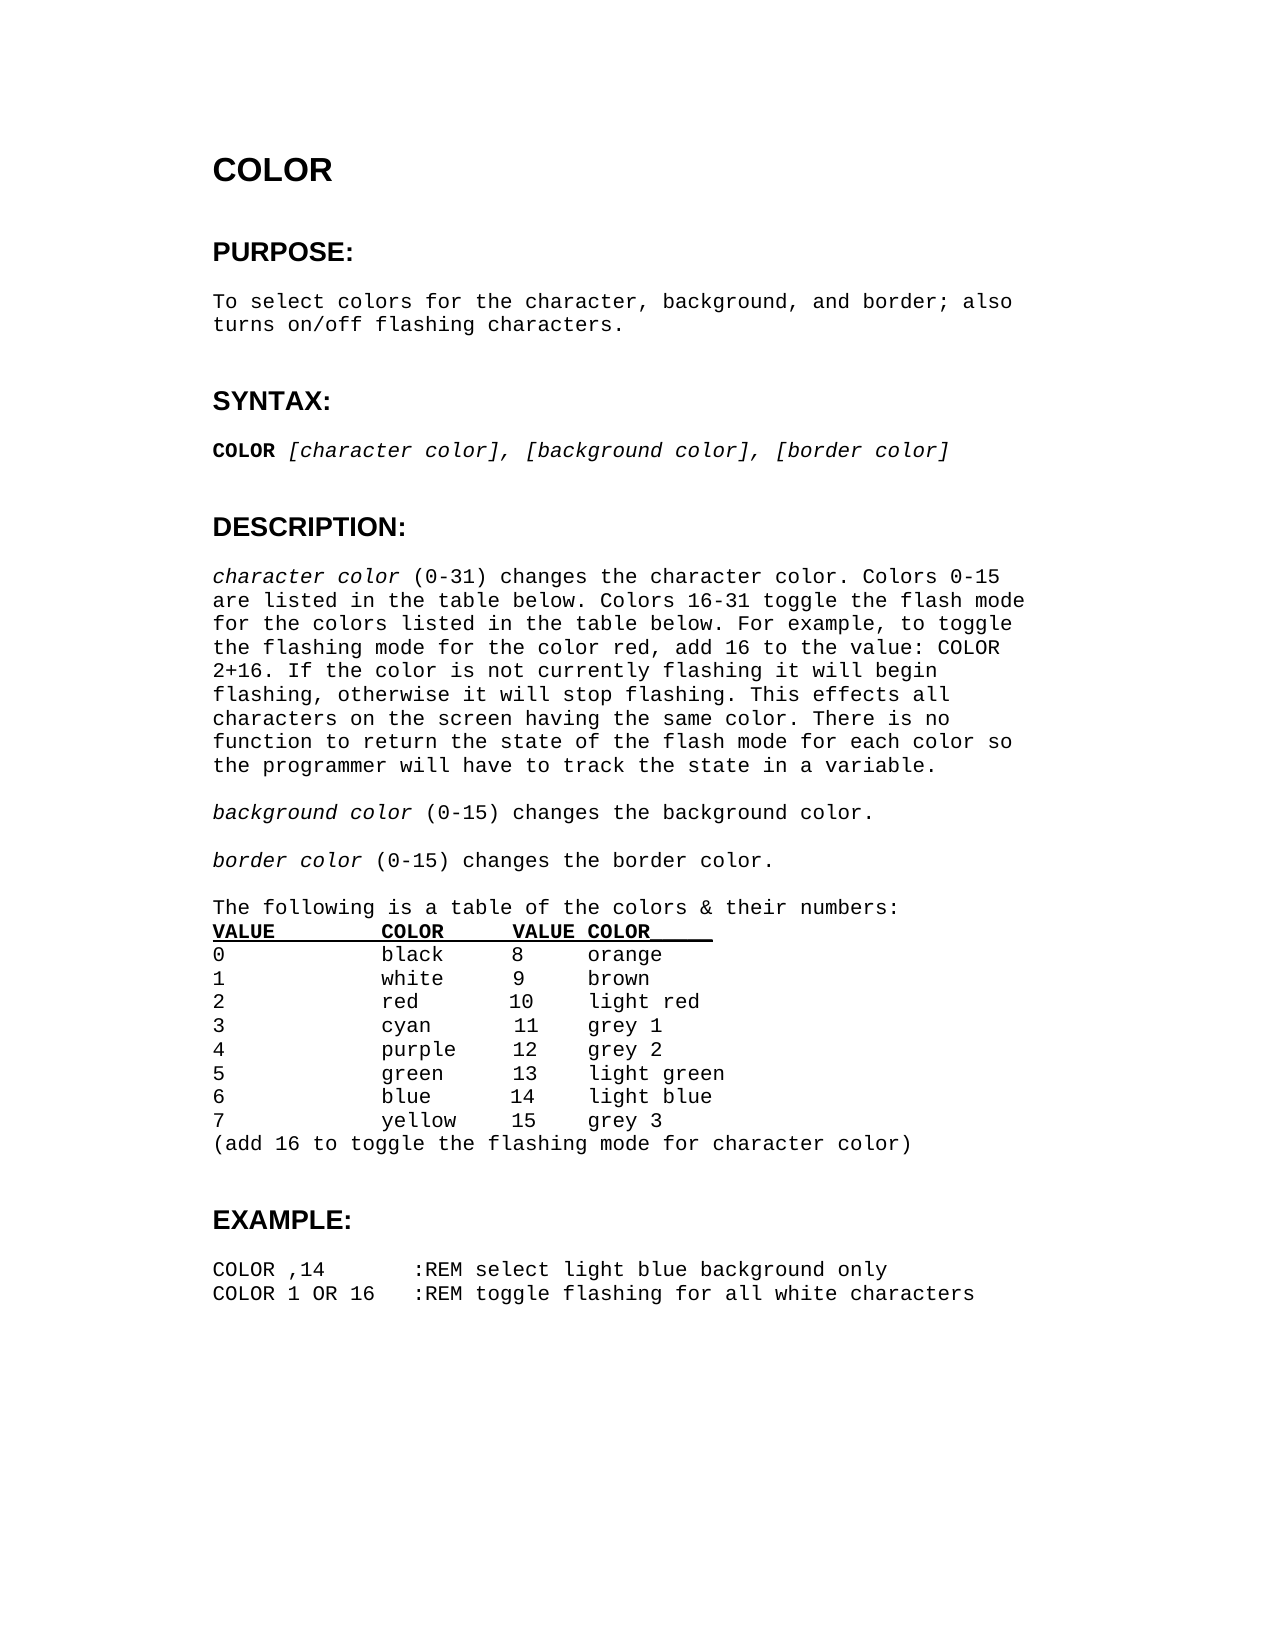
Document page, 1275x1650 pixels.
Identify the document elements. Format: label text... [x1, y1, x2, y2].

text COLOR [character color], [background color], [border color] [212, 440, 1031, 464]
text 5 green 13 light green [212, 1062, 1031, 1086]
text 2 red 10 light red [212, 992, 1031, 1015]
text character color (0-31) changes the character color. Colors 0-15 are listed in the table below. Colors 16-31 toggle the flash mode for the colors listed in the table below. For example, to toggle the flashing mode for the color red, add 16 to the value: COLOR 2+16. If the color is not currently flashing it will begin flashing, otherwise it will stop flashing. This effects all characters on the screen having the same color. There is no function to return the state of the flash mode for each color so the programmer will have to track the state in a variable. [212, 566, 1031, 779]
text (add 16 to toggle the flashing mode for character color) [212, 1133, 1031, 1157]
text DESCRIPTION: [212, 511, 1031, 542]
text border color (0-15) changes the border color. [212, 850, 1031, 873]
text EXAMPLE: [212, 1204, 1031, 1236]
text VALUE COLOR VALUE COLOR_____ [212, 921, 1031, 944]
text 4 purple 12 grey 2 [212, 1039, 1031, 1062]
text To select colors for the character, background, and border; also turns on/off flashing characters. [212, 291, 1031, 338]
text 7 yellow 15 grey 3 [212, 1110, 1031, 1133]
text SYNTAX: [212, 385, 1031, 416]
text 1 white 9 brown [212, 968, 1031, 992]
text COLOR [212, 150, 1031, 188]
text 0 black 8 orange [212, 944, 1031, 968]
text PURPOSE: [212, 236, 1031, 267]
text COLOR ,14 :REM select light blue background only [212, 1259, 1031, 1283]
text The following is a table of the colors & their numbers: [212, 897, 1031, 921]
text COLOR 1 OR 16 :REM toggle flashing for all white characters [212, 1283, 1031, 1307]
text 6 blue 14 light blue [212, 1086, 1031, 1110]
text 3 cyan 11 grey 1 [212, 1015, 1031, 1039]
text background color (0-15) changes the background color. [212, 802, 1031, 826]
